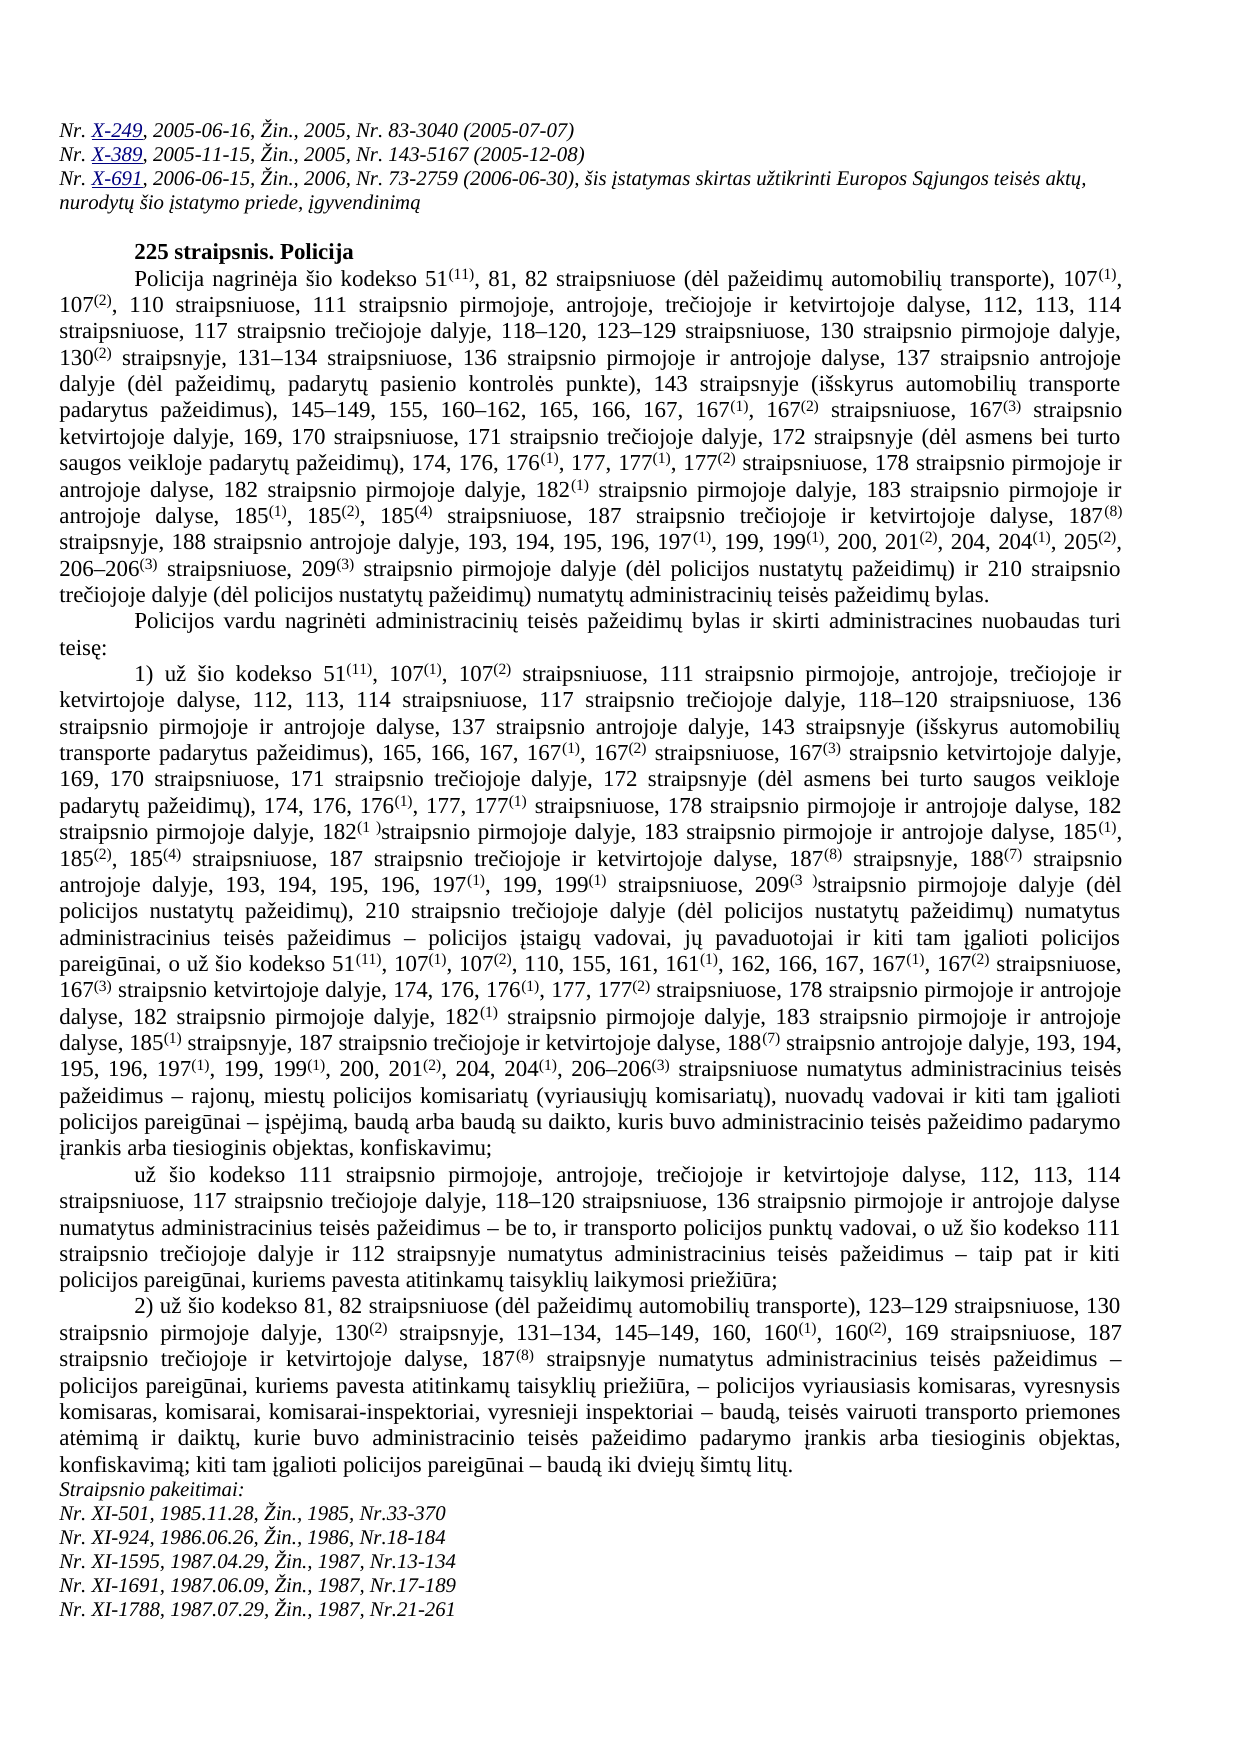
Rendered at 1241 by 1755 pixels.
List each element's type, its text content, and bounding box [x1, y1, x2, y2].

text Policija nagrinėja šio kodekso 51(11), 81, 82 straipsniuose (dėl pažeidimų automobilių transporte), 107(1), 107(2), 110 straipsniuose, 111 straipsnio pirmojoje, antrojoje, trečiojoje ir ketvirtojoje dalyse, 112, 113, 114 straipsniuose, 117 straipsnio trečiojoje dalyje, 118–120, 123–129 straipsniuose, 130 straipsnio pirmojoje dalyje, 130(2) straipsnyje, 131–134 straipsniuose, 136 straipsnio pirmojoje ir antrojoje dalyse, 137 straipsnio antrojoje dalyje (dėl pažeidimų, padarytų pasienio kontrolės punkte), 143 straipsnyje (išskyrus automobilių transporte padarytus pažeidimus), 145–149, 155, 160–162, 165, 166, 167, 167(1), 167(2) straipsniuose, 167(3) straipsnio ketvirtojoje dalyje, 169, 170 straipsniuose, 171 straipsnio trečiojoje dalyje, 172 straipsnyje (dėl asmens bei turto saugos veikloje padarytų pažeidimų), 174, 176, 176(1), 177, 177(1), 177(2) straipsniuose, 178 straipsnio pirmojoje ir antrojoje dalyse, 182 straipsnio pirmojoje dalyje, 182(1) straipsnio pirmojoje dalyje, 183 straipsnio pirmojoje ir antrojoje dalyse, 185(1), 185(2), 185(4) straipsniuose, 187 straipsnio trečiojoje ir ketvirtojoje dalyse, 187(8) straipsnyje, 188 straipsnio antrojoje dalyje, 193, 194, 195, 196, 197(1), 199, 199(1), 200, 201(2), 204, 204(1), 205(2), 206–206(3) straipsniuose, 209(3) straipsnio pirmojoje dalyje (dėl policijos nustatytų pažeidimų) ir 210 straipsnio trečiojoje dalyje (dėl policijos nustatytų pažeidimų) numatytų administracinių teisės pažeidimų bylas. [59, 265, 1122, 607]
text Nr. XI-1788, 1987.07.29, Žin., 1987, Nr.21-261 [59, 1597, 1122, 1621]
text Nr. X-691, 2006-06-15, Žin., 2006, Nr. 73-2759 (2006-06-30), šis įstatymas skirtas užtikrinti Europos Sąjungos teisės aktų, nurodytų šio įstatymo priede, įgyvendinimą [59, 166, 1122, 214]
text 2) už šio kodekso 81, 82 straipsniuose (dėl pažeidimų automobilių transporte), 123–129 straipsniuose, 130 straipsnio pirmojoje dalyje, 130(2) straipsnyje, 131–134, 145–149, 160, 160(1), 160(2), 169 straipsniuose, 187 straipsnio trečiojoje ir ketvirtojoje dalyse, 187(8) straipsnyje numatytus administracinius teisės pažeidimus – policijos pareigūnai, kuriems pavesta atitinkamų taisyklių priežiūra, – policijos vyriausiasis komisaras, vyresnysis komisaras, komisarai, komisarai-inspektoriai, vyresnieji inspektoriai – baudą, teisės vairuoti transporto priemones atėmimą ir daiktų, kurie buvo administracinio teisės pažeidimo padarymo įrankis arba tiesioginis objektas, konfiskavimą; kiti tam įgalioti policijos pareigūnai – baudą iki dviejų šimtų litų. [59, 1293, 1122, 1477]
text 1) už šio kodekso 51(11), 107(1), 107(2) straipsniuose, 111 straipsnio pirmojoje, antrojoje, trečiojoje ir ketvirtojoje dalyse, 112, 113, 114 straipsniuose, 117 straipsnio trečiojoje dalyje, 118–120 straipsniuose, 136 straipsnio pirmojoje ir antrojoje dalyse, 137 straipsnio antrojoje dalyje, 143 straipsnyje (išskyrus automobilių transporte padarytus pažeidimus), 165, 166, 167, 167(1), 167(2) straipsniuose, 167(3) straipsnio ketvirtojoje dalyje, 169, 170 straipsniuose, 171 straipsnio trečiojoje dalyje, 172 straipsnyje (dėl asmens bei turto saugos veikloje padarytų pažeidimų), 174, 176, 176(1), 177, 177(1) straipsniuose, 178 straipsnio pirmojoje ir antrojoje dalyse, 182 straipsnio pirmojoje dalyje, 182(1 )straipsnio pirmojoje dalyje, 183 straipsnio pirmojoje ir antrojoje dalyse, 185(1), 185(2), 185(4) straipsniuose, 187 straipsnio trečiojoje ir ketvirtojoje dalyse, 187(8) straipsnyje, 188(7) straipsnio antrojoje dalyje, 193, 194, 195, 196, 197(1), 199, 199(1) straipsniuose, 209(3 )straipsnio pirmojoje dalyje (dėl policijos nustatytų pažeidimų), 210 straipsnio trečiojoje dalyje (dėl policijos nustatytų pažeidimų) numatytus administracinius teisės pažeidimus – policijos įstaigų vadovai, jų pavaduotojai ir kiti tam įgalioti policijos pareigūnai, o už šio kodekso 51(11), 107(1), 107(2), 110, 155, 161, 161(1), 162, 166, 167, 167(1), 167(2) straipsniuose, 167(3) straipsnio ketvirtojoje dalyje, 174, 176, 176(1), 177, 177(2) straipsniuose, 178 straipsnio pirmojoje ir antrojoje dalyse, 182 straipsnio pirmojoje dalyje, 182(1) straipsnio pirmojoje dalyje, 183 straipsnio pirmojoje ir antrojoje dalyse, 185(1) straipsnyje, 187 straipsnio trečiojoje ir ketvirtojoje dalyse, 188(7) straipsnio antrojoje dalyje, 193, 194, 195, 196, 197(1), 199, 199(1), 200, 201(2), 204, 204(1), 206–206(3) straipsniuose numatytus administracinius teisės pažeidimus – rajonų, miestų policijos komisariatų (vyriausiųjų komisariatų), nuovadų vadovai ir kiti tam įgalioti policijos pareigūnai – įspėjimą, baudą arba baudą su daikto, kuris buvo administracinio teisės pažeidimo padarymo įrankis arba tiesioginis objektas, konfiskavimu; [59, 660, 1122, 1161]
text 225 straipsnis. Policija [59, 238, 1122, 265]
text Nr. XI-501, 1985.11.28, Žin., 1985, Nr.33-370 [59, 1501, 1122, 1525]
text Nr. XI-1595, 1987.04.29, Žin., 1987, Nr.13-134 [59, 1549, 1122, 1573]
text Nr. XI-924, 1986.06.26, Žin., 1986, Nr.18-184 [59, 1525, 1122, 1549]
text Straipsnio pakeitimai: [59, 1477, 1122, 1501]
text Nr. X-249, 2005-06-16, Žin., 2005, Nr. 83-3040 (2005-07-07) [59, 118, 1122, 142]
text Policijos vardu nagrinėti administracinių teisės pažeidimų bylas ir skirti administracines nuobaudas turi teisę: [59, 607, 1122, 660]
text už šio kodekso 111 straipsnio pirmojoje, antrojoje, trečiojoje ir ketvirtojoje dalyse, 112, 113, 114 straipsniuose, 117 straipsnio trečiojoje dalyje, 118–120 straipsniuose, 136 straipsnio pirmojoje ir antrojoje dalyse numatytus administracinius teisės pažeidimus – be to, ir transporto policijos punktų vadovai, o už šio kodekso 111 straipsnio trečiojoje dalyje ir 112 straipsnyje numatytus administracinius teisės pažeidimus – taip pat ir kiti policijos pareigūnai, kuriems pavesta atitinkamų taisyklių laikymosi priežiūra; [59, 1161, 1122, 1293]
text Nr. XI-1691, 1987.06.09, Žin., 1987, Nr.17-189 [59, 1573, 1122, 1597]
text Nr. X-389, 2005-11-15, Žin., 2005, Nr. 143-5167 (2005-12-08) [59, 142, 1122, 166]
